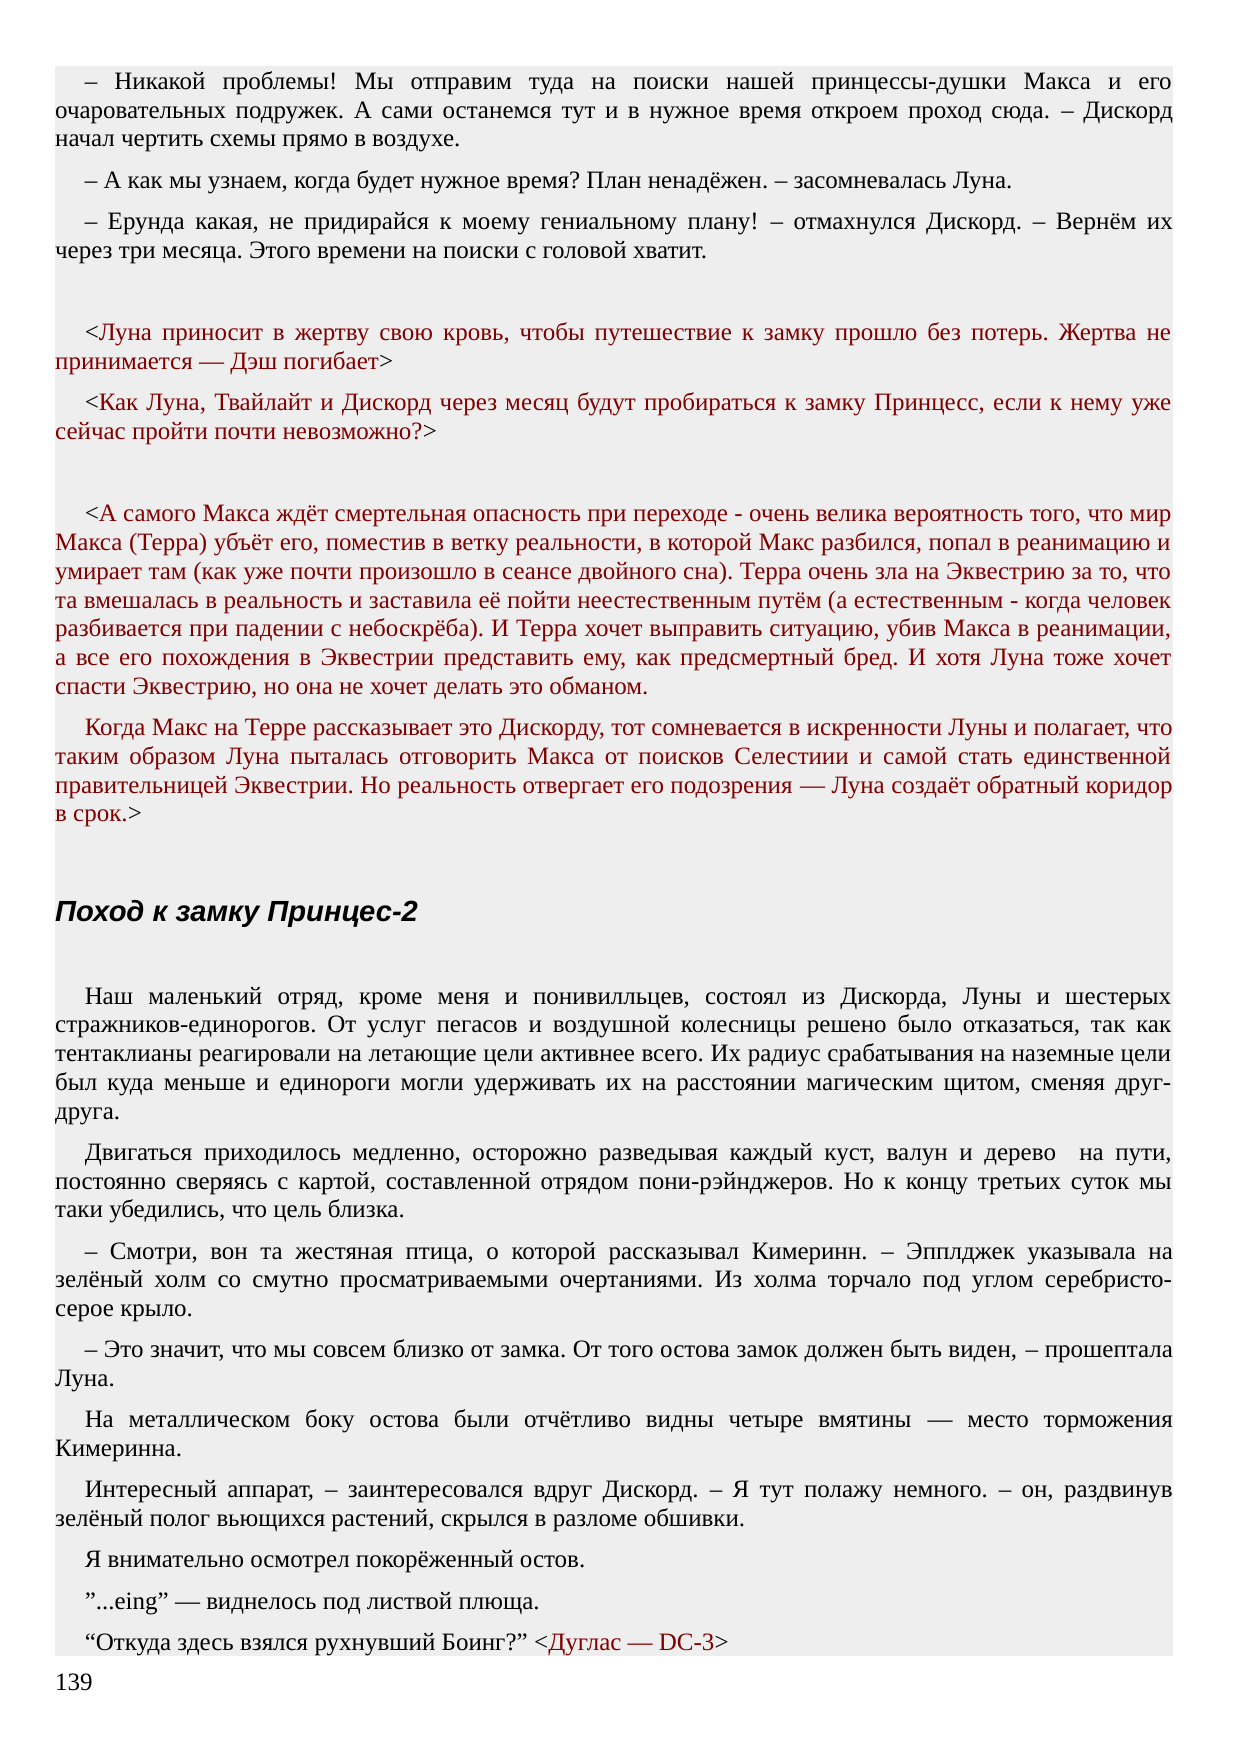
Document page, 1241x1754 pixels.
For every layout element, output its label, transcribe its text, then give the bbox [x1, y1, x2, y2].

text – Никакой проблемы! Мы отправим туда на поиски нашей принцессы-душки Макса и его очаровательных подружек. А сами останемся тут и в нужное время откроем проход сюда. – Дискорд начал чертить схемы прямо в воздухе. [55, 66, 1173, 152]
text Наш маленький отряд, кроме меня и понивилльцев, состоял из Дискорда, Луны и шестерых стражников-единорогов. От услуг пегасов и воздушной колесницы решено было отказаться, так как тентаклианы реагировали на летающие цели активнее всего. Их радиус срабатывания на наземные цели был куда меньше и единороги могли удерживать их на расстоянии магическим щитом, сменяя друг-друга. [55, 981, 1173, 1124]
text Когда Макс на Терре рассказывает это Дискорду, тот сомневается в искренности Луны и полагает, что таким образом Луна пыталась отговорить Макса от поисков Селестиии и самой стать единственной правительницей Эквестрии. Но реальность отвергает его подозрения — Луна создаёт обратный коридор в срок.> [55, 712, 1173, 827]
text <Луна приносит в жертву свою кровь, чтобы путешествие к замку прошло без потерь. Жертва не принимается — Дэш погибает> [55, 317, 1173, 375]
text ”...eing” — виднелось под листвой плюща. [55, 1586, 1173, 1614]
subtitle Поход к замку Принцес-2 [55, 893, 1173, 927]
text <Как Луна, Твайлайт и Дискорд через месяц будут пробираться к замку Принцесс, если к нему уже сейчас пройти почти невозможно?> [55, 387, 1173, 445]
text <А самого Макса ждёт смертельная опасность при переходе - очень велика вероятность того, что мир Макса (Терра) убъёт его, поместив в ветку реальности, в которой Макс разбился, попал в реанимацию и умирает там (как уже почти произошло в сеансе двойного сна). Терра очень зла на Эквестрию за то, что та вмешалась в реальность и заставила её пойти неестественным путём (а естественным - когда человек разбивается при падении с небоскрёба). И Терра хочет выправить ситуацию, убив Макса в реанимации, а все его похождения в Эквестрии представить ему, как предсмертный бред. И хотя Луна тоже хочет спасти Эквестрию, но она не хочет делать это обманом. [55, 498, 1173, 700]
text Интересный аппарат, – заинтересовался вдруг Дискорд. – Я тут полажу немного. – он, раздвинув зелёный полог вьющихся растений, скрылся в разломе обшивки. [55, 1474, 1173, 1532]
text “Откуда здесь взялся рухнувший Боинг?” <Дуглас — DC-3> [55, 1627, 1173, 1656]
text – Ерунда какая, не придирайся к моему гениальному плану! – отмахнулся Дискорд. – Вернём их через три месяца. Этого времени на поиски с головой хватит. [55, 206, 1173, 263]
text Двигаться приходилось медленно, осторожно разведывая каждый куст, валун и дерево на пути, постоянно сверяясь с картой, составленной отрядом пони-рэйнджеров. Но к концу третьих суток мы таки убедились, что цель близка. [55, 1137, 1173, 1223]
text – А как мы узнаем, когда будет нужное время? План ненадёжен. – засомневалась Луна. [55, 165, 1173, 193]
text Я внимательно осмотрел покорёженный остов. [55, 1544, 1173, 1573]
text – Смотри, вон та жестяная птица, о которой рассказывал Кимеринн. – Эпплджек указывала на зелёный холм со смутно просматриваемыми очертаниями. Из холма торчало под углом серебристо-серое крыло. [55, 1236, 1173, 1322]
text На металлическом боку остова были отчётливо видны четыре вмятины — место торможения Кимеринна. [55, 1404, 1173, 1462]
text – Это значит, что мы совсем близко от замка. От того остова замок должен быть виден, – прошептала Луна. [55, 1334, 1173, 1392]
